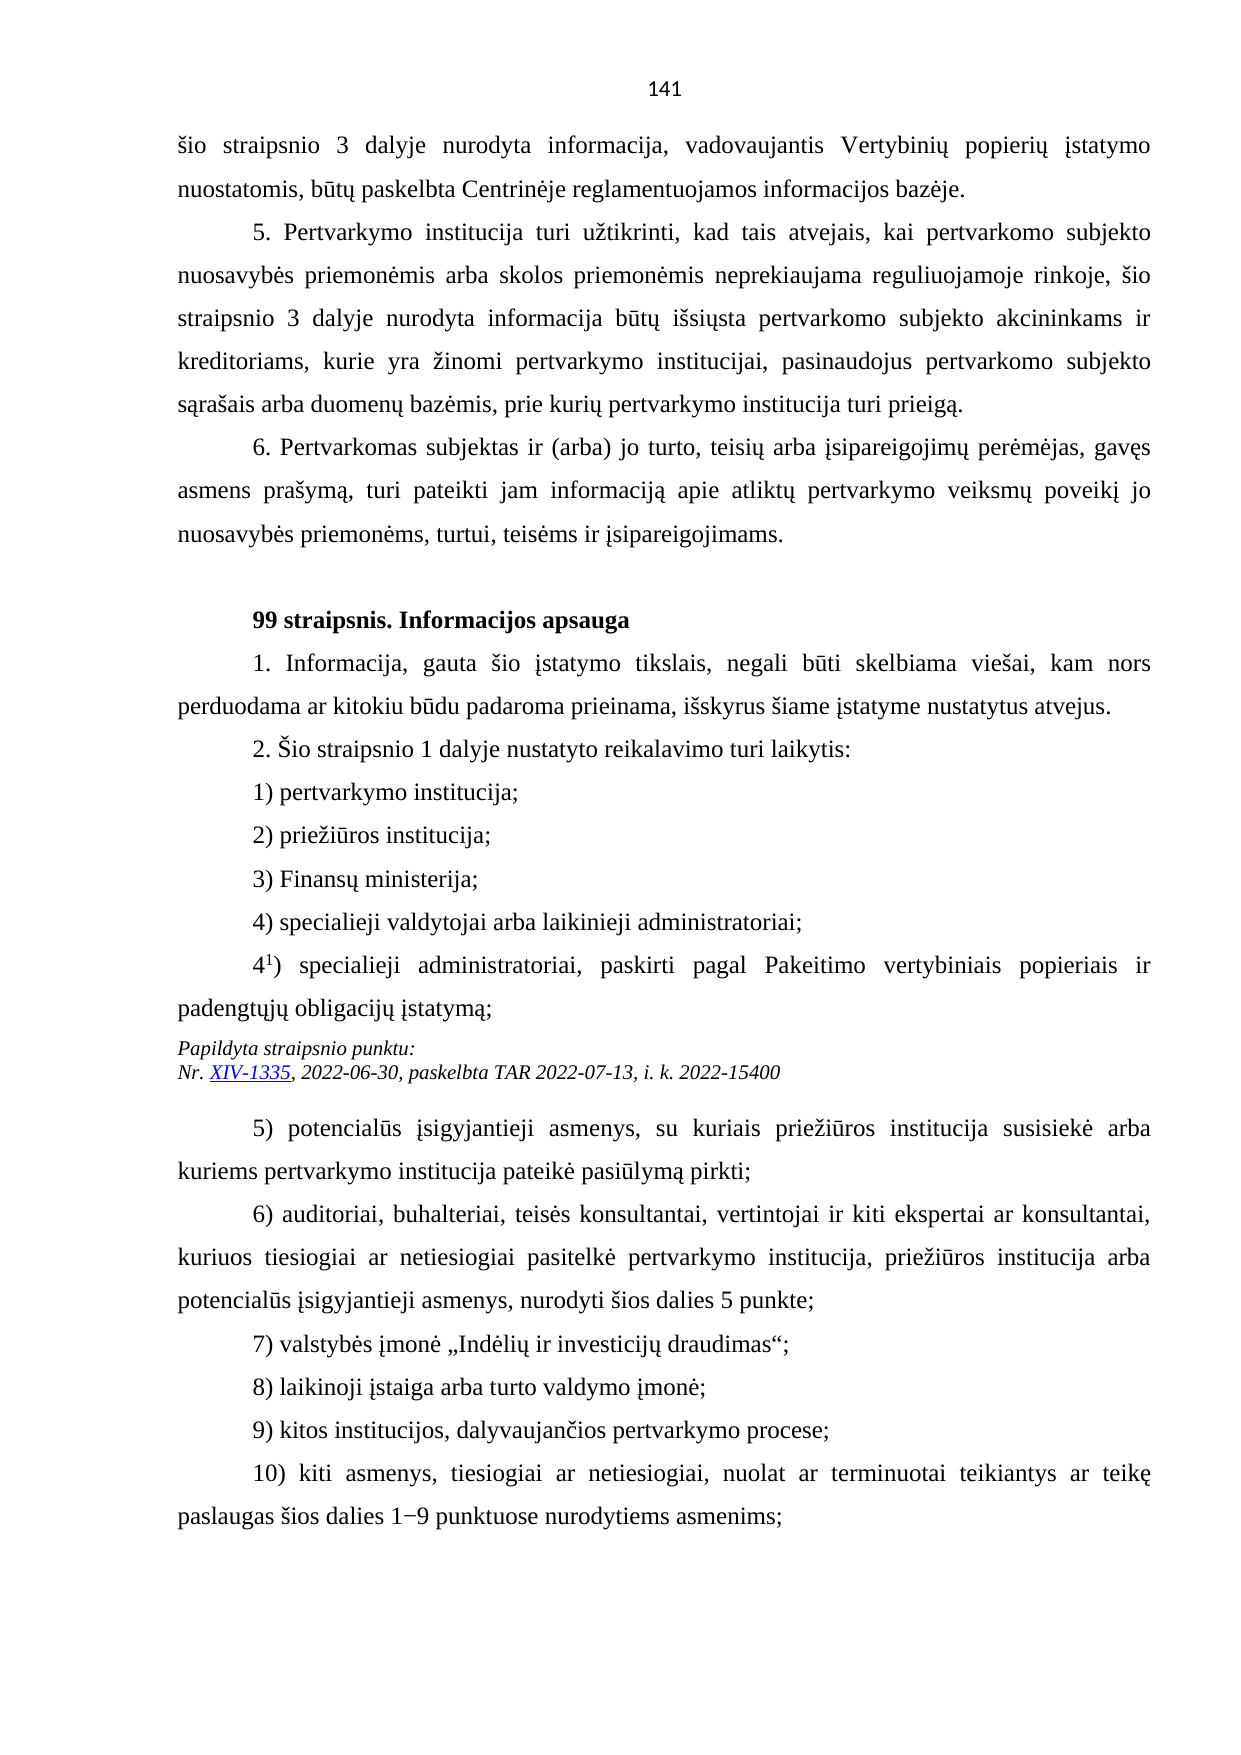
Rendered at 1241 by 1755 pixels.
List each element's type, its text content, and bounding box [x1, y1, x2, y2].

text 8) laikinoji įstaiga arba turto valdymo įmonė; [177, 1372, 1152, 1401]
text 5) potencialūs įsigyjantieji asmenys, su kuriais priežiūros institucija susisiekė arba kuriems pertvarkymo institucija pateikė pasiūlymą pirkti; [177, 1113, 1152, 1185]
text 99 straipsnis. Informacijos apsauga [177, 605, 1152, 634]
text 7) valstybės įmonė „Indėlių ir investicijų draudimas“; [177, 1329, 1152, 1357]
text 1) pertvarkymo institucija; [177, 777, 1152, 806]
text 1. Informacija, gauta šio įstatymo tikslais, negali būti skelbiama viešai, kam nors perduodama ar kitokiu būdu padaroma prieinama, išskyrus šiame įstatyme nustatytus atvejus. [177, 648, 1152, 720]
text Nr. XIV-1335, 2022-06-30, paskelbta TAR 2022-07-13, i. k. 2022-15400 [177, 1060, 1152, 1084]
text 9) kitos institucijos, dalyvaujančios pertvarkymo procese; [177, 1415, 1152, 1444]
text 6) auditoriai, buhalteriai, teisės konsultantai, vertintojai ir kiti ekspertai ar konsultantai, kuriuos tiesiogiai ar netiesiogiai pasitelkė pertvarkymo institucija, priežiūros institucija arba potencialūs įsigyjantieji asmenys, nurodyti šios dalies 5 punkte; [177, 1199, 1152, 1314]
text šio straipsnio 3 dalyje nurodyta informacija, vadovaujantis Vertybinių popierių įstatymo nuostatomis, būtų paskelbta Centrinėje reglamentuojamos informacijos bazėje. [177, 131, 1152, 202]
text 41) specialieji administratoriai, paskirti pagal Pakeitimo vertybiniais popieriais ir padengtųjų obligacijų įstatymą; [177, 950, 1152, 1022]
text Papildyta straipsnio punktu: [177, 1036, 1152, 1060]
text 6. Pertvarkomas subjektas ir (arba) jo turto, teisių arba įsipareigojimų perėmėjas, gavęs asmens prašymą, turi pateikti jam informaciją apie atliktų pertvarkymo veiksmų poveikį jo nuosavybės priemonėms, turtui, teisėms ir įsipareigojimams. [177, 432, 1152, 547]
text 3) Finansų ministerija; [177, 864, 1152, 892]
text 2. Šio straipsnio 1 dalyje nustatyto reikalavimo turi laikytis: [177, 734, 1152, 763]
text 5. Pertvarkymo institucija turi užtikrinti, kad tais atvejais, kai pertvarkomo subjekto nuosavybės priemonėmis arba skolos priemonėmis neprekiaujama reguliuojamoje rinkoje, šio straipsnio 3 dalyje nurodyta informacija būtų išsiųsta pertvarkomo subjekto akcininkams ir kreditoriams, kurie yra žinomi pertvarkymo institucijai, pasinaudojus pertvarkomo subjekto sąrašais arba duomenų bazėmis, prie kurių pertvarkymo institucija turi prieigą. [177, 217, 1152, 418]
text 2) priežiūros institucija; [177, 821, 1152, 849]
text 10) kiti asmenys, tiesiogiai ar netiesiogiai, nuolat ar terminuotai teikiantys ar teikę paslaugas šios dalies 1−9 punktuose nurodytiems asmenims; [177, 1458, 1152, 1530]
text 4) specialieji valdytojai arba laikinieji administratoriai; [177, 907, 1152, 936]
